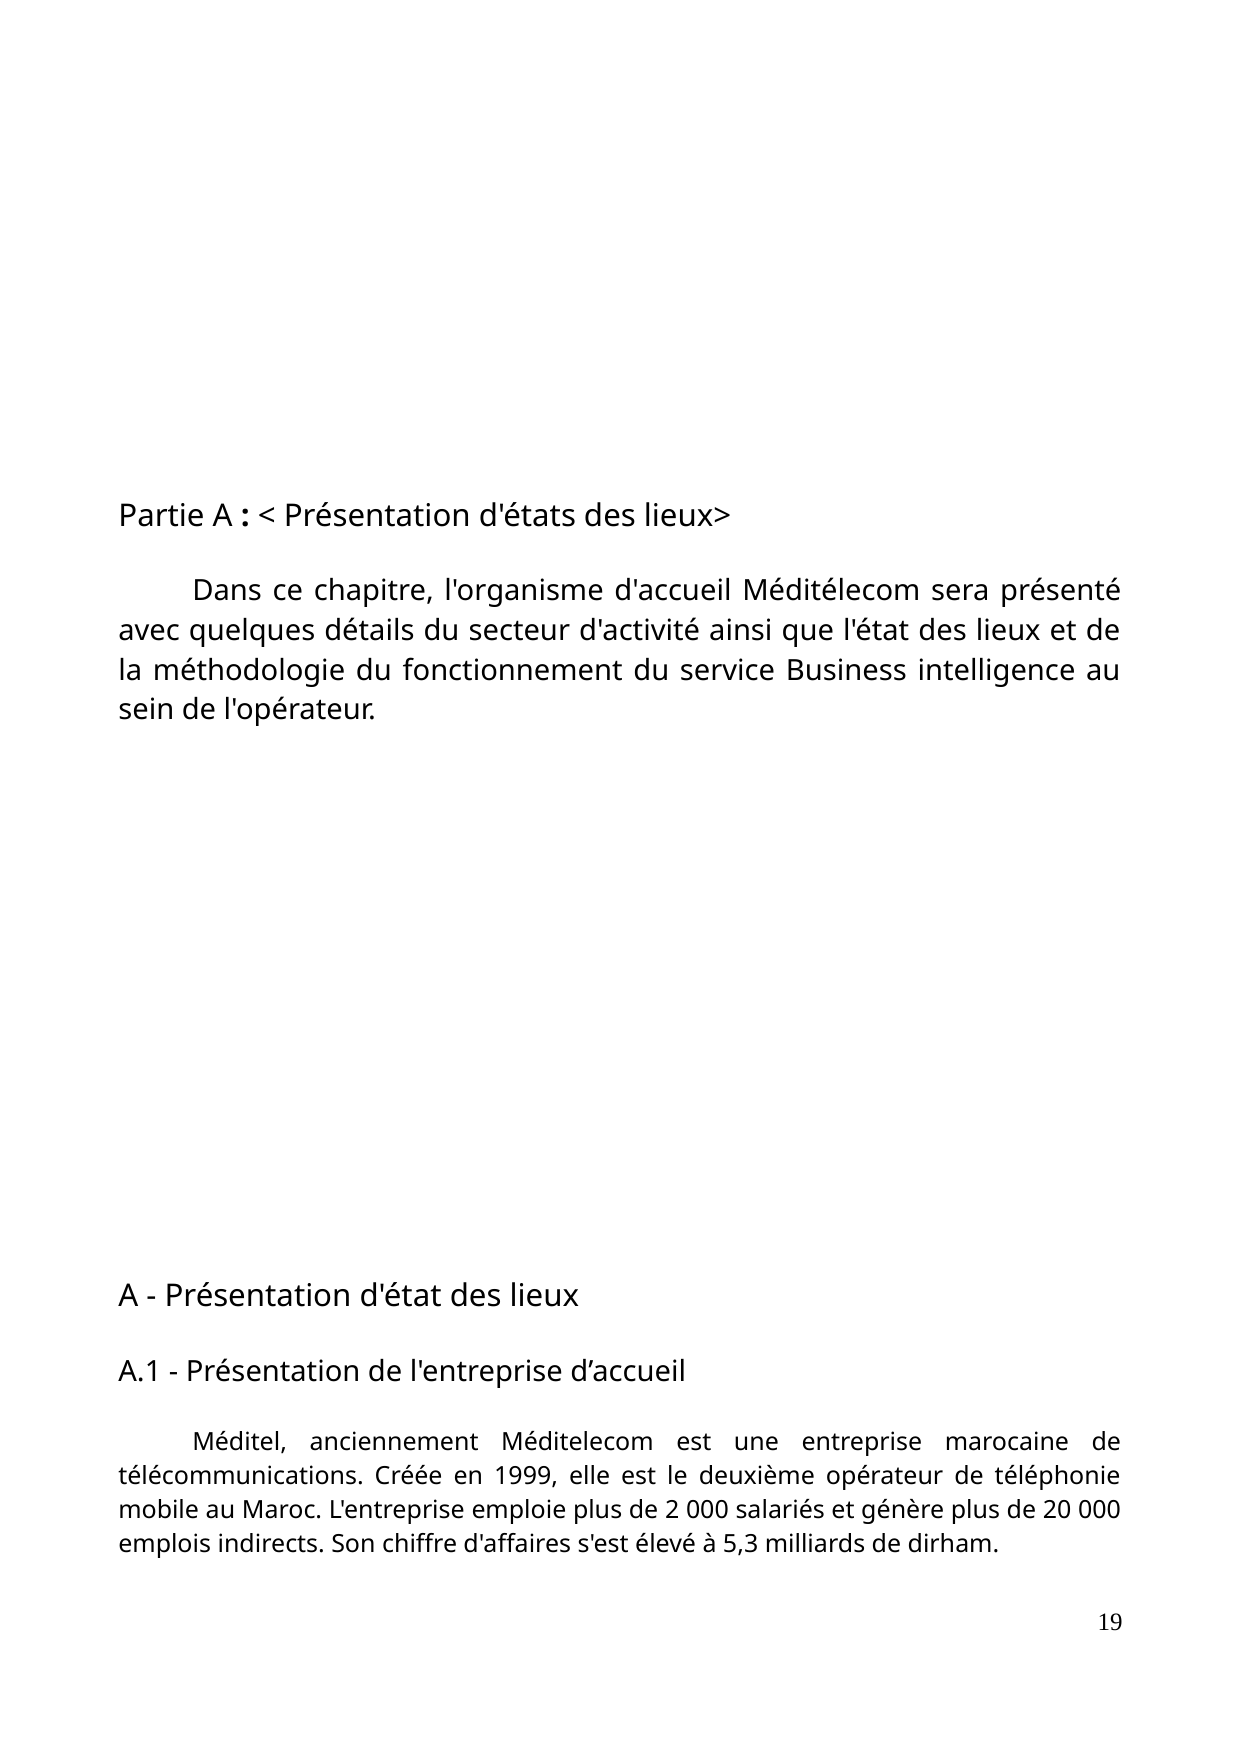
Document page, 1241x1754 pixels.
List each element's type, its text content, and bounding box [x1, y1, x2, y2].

text Partie A : < Présentation d'états des lieux> [118, 493, 1122, 535]
text Méditel, anciennement Méditelecom est une entreprise marocaine de télécommunications. Créée en 1999, elle est le deuxième opérateur de téléphonie mobile au Maroc. L'entreprise emploie plus de 2 000 salariés et génère plus de 20 000 emplois indirects. Son chiffre d'affaires s'est élevé à 5,3 milliards de dirham. [118, 1424, 1122, 1560]
text A - Présentation d'état des lieux [118, 1273, 1122, 1316]
text A.1 - Présentation de l'entreprise d’accueil [118, 1350, 1122, 1389]
text Dans ce chapitre, l'organisme d'accueil Méditélecom sera présenté avec quelques détails du secteur d'activité ainsi que l'état des lieux et de la méthodologie du fonctionnement du service Business intelligence au sein de l'opérateur. [118, 569, 1122, 728]
